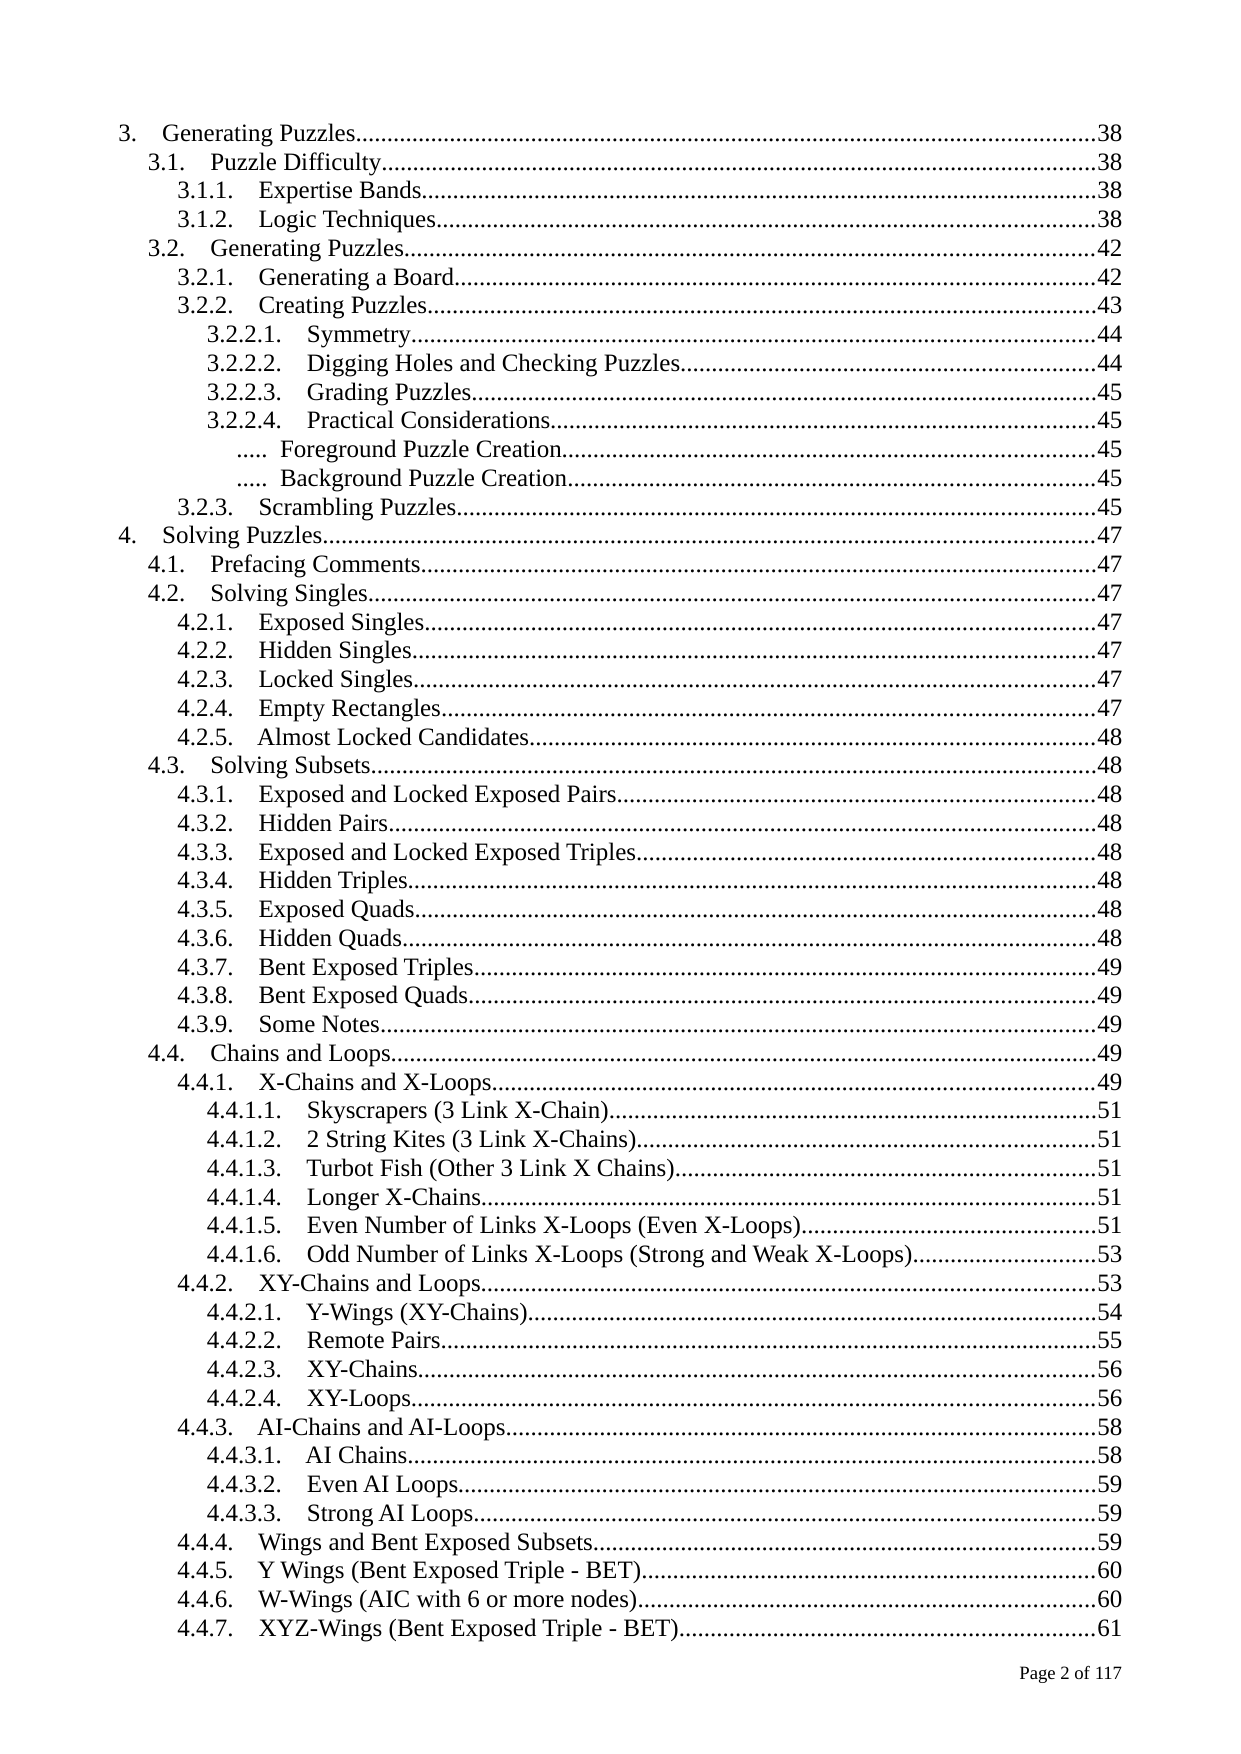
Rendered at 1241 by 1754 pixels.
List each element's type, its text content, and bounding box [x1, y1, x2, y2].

text 4.3.8. Bent Exposed Quads 49 [177, 981, 1122, 1009]
text 4.2.3. Locked Singles 47 [177, 664, 1122, 693]
text 4.1. Prefacing Comments 47 [148, 549, 1122, 578]
text 3.2.2.4. Practical Considerations 45 [207, 406, 1122, 434]
text 4.3.4. Hidden Triples 48 [177, 866, 1122, 894]
text 4.2.2. Hidden Singles 47 [177, 636, 1122, 664]
text 4.2. Solving Singles 47 [148, 578, 1122, 607]
text 3. Generating Puzzles 38 [118, 118, 1122, 147]
text 4.4.7. XYZ-Wings (Bent Exposed Triple - BET) 61 [177, 1613, 1122, 1642]
text 4.3.9. Some Notes 49 [177, 1009, 1122, 1038]
text 4.4.1.1. Skyscrapers (3 Link X-Chain) 51 [207, 1096, 1122, 1124]
text 4.4.1.5. Even Number of Links X-Loops (Even X-Loops) 51 [207, 1211, 1122, 1239]
text 4.2.1. Exposed Singles 47 [177, 607, 1122, 636]
text 4.4.3.1. AI Chains 58 [207, 1441, 1122, 1469]
text 4.3.2. Hidden Pairs 48 [177, 808, 1122, 837]
text 4.3.5. Exposed Quads 48 [177, 894, 1122, 923]
text 3.1.2. Logic Techniques 38 [177, 204, 1122, 233]
text 4.4.3.3. Strong AI Loops 59 [207, 1498, 1122, 1527]
text 4.4.4. Wings and Bent Exposed Subsets 59 [177, 1527, 1122, 1556]
text 3.1.1. Expertise Bands 38 [177, 176, 1122, 204]
text 3.2. Generating Puzzles 42 [148, 233, 1122, 262]
text 4.4.1.4. Longer X-Chains 51 [207, 1182, 1122, 1211]
text 4.4.2.3. XY-Chains 56 [207, 1354, 1122, 1383]
text 3.2.1. Generating a Board 42 [177, 262, 1122, 291]
text 3.2.2.2. Digging Holes and Checking Puzzles 44 [207, 348, 1122, 377]
text 3.2.2.3. Grading Puzzles 45 [207, 377, 1122, 406]
text 4.4.5. Y Wings (Bent Exposed Triple - BET) 60 [177, 1556, 1122, 1584]
text 4.4.1.3. Turbot Fish (Other 3 Link X Chains) 51 [207, 1153, 1122, 1182]
text 4.2.5. Almost Locked Candidates 48 [177, 722, 1122, 751]
text ..... Foreground Puzzle Creation 45 [236, 434, 1122, 463]
text 3.2.3. Scrambling Puzzles 45 [177, 492, 1122, 521]
text 4.2.4. Empty Rectangles 47 [177, 693, 1122, 722]
text 4.4.3. AI-Chains and AI-Loops 58 [177, 1412, 1122, 1441]
text 3.2.2.1. Symmetry 44 [207, 319, 1122, 348]
text 4.4.6. W-Wings (AIC with 6 or more nodes) 60 [177, 1584, 1122, 1613]
text 4.4.2.2. Remote Pairs 55 [207, 1326, 1122, 1354]
text 3.1. Puzzle Difficulty 38 [148, 147, 1122, 176]
text 4.4.1.2. 2 String Kites (3 Link X-Chains) 51 [207, 1124, 1122, 1153]
text 4.4. Chains and Loops 49 [148, 1038, 1122, 1067]
text 4.4.2.4. XY-Loops 56 [207, 1383, 1122, 1412]
text 4.3.1. Exposed and Locked Exposed Pairs 48 [177, 779, 1122, 808]
text 4.4.1. X-Chains and X-Loops 49 [177, 1067, 1122, 1096]
text 4.4.2. XY-Chains and Loops 53 [177, 1268, 1122, 1297]
text 4. Solving Puzzles 47 [118, 521, 1122, 549]
text 4.3.3. Exposed and Locked Exposed Triples 48 [177, 837, 1122, 866]
text 4.3. Solving Subsets 48 [148, 751, 1122, 779]
text 4.3.7. Bent Exposed Triples 49 [177, 952, 1122, 981]
text 4.4.2.1. Y-Wings (XY-Chains) 54 [207, 1297, 1122, 1326]
text ..... Background Puzzle Creation 45 [236, 463, 1122, 492]
text 4.4.3.2. Even AI Loops 59 [207, 1469, 1122, 1498]
text 4.3.6. Hidden Quads 48 [177, 923, 1122, 952]
text 3.2.2. Creating Puzzles 43 [177, 291, 1122, 319]
text 4.4.1.6. Odd Number of Links X-Loops (Strong and Weak X-Loops) 53 [207, 1239, 1122, 1268]
